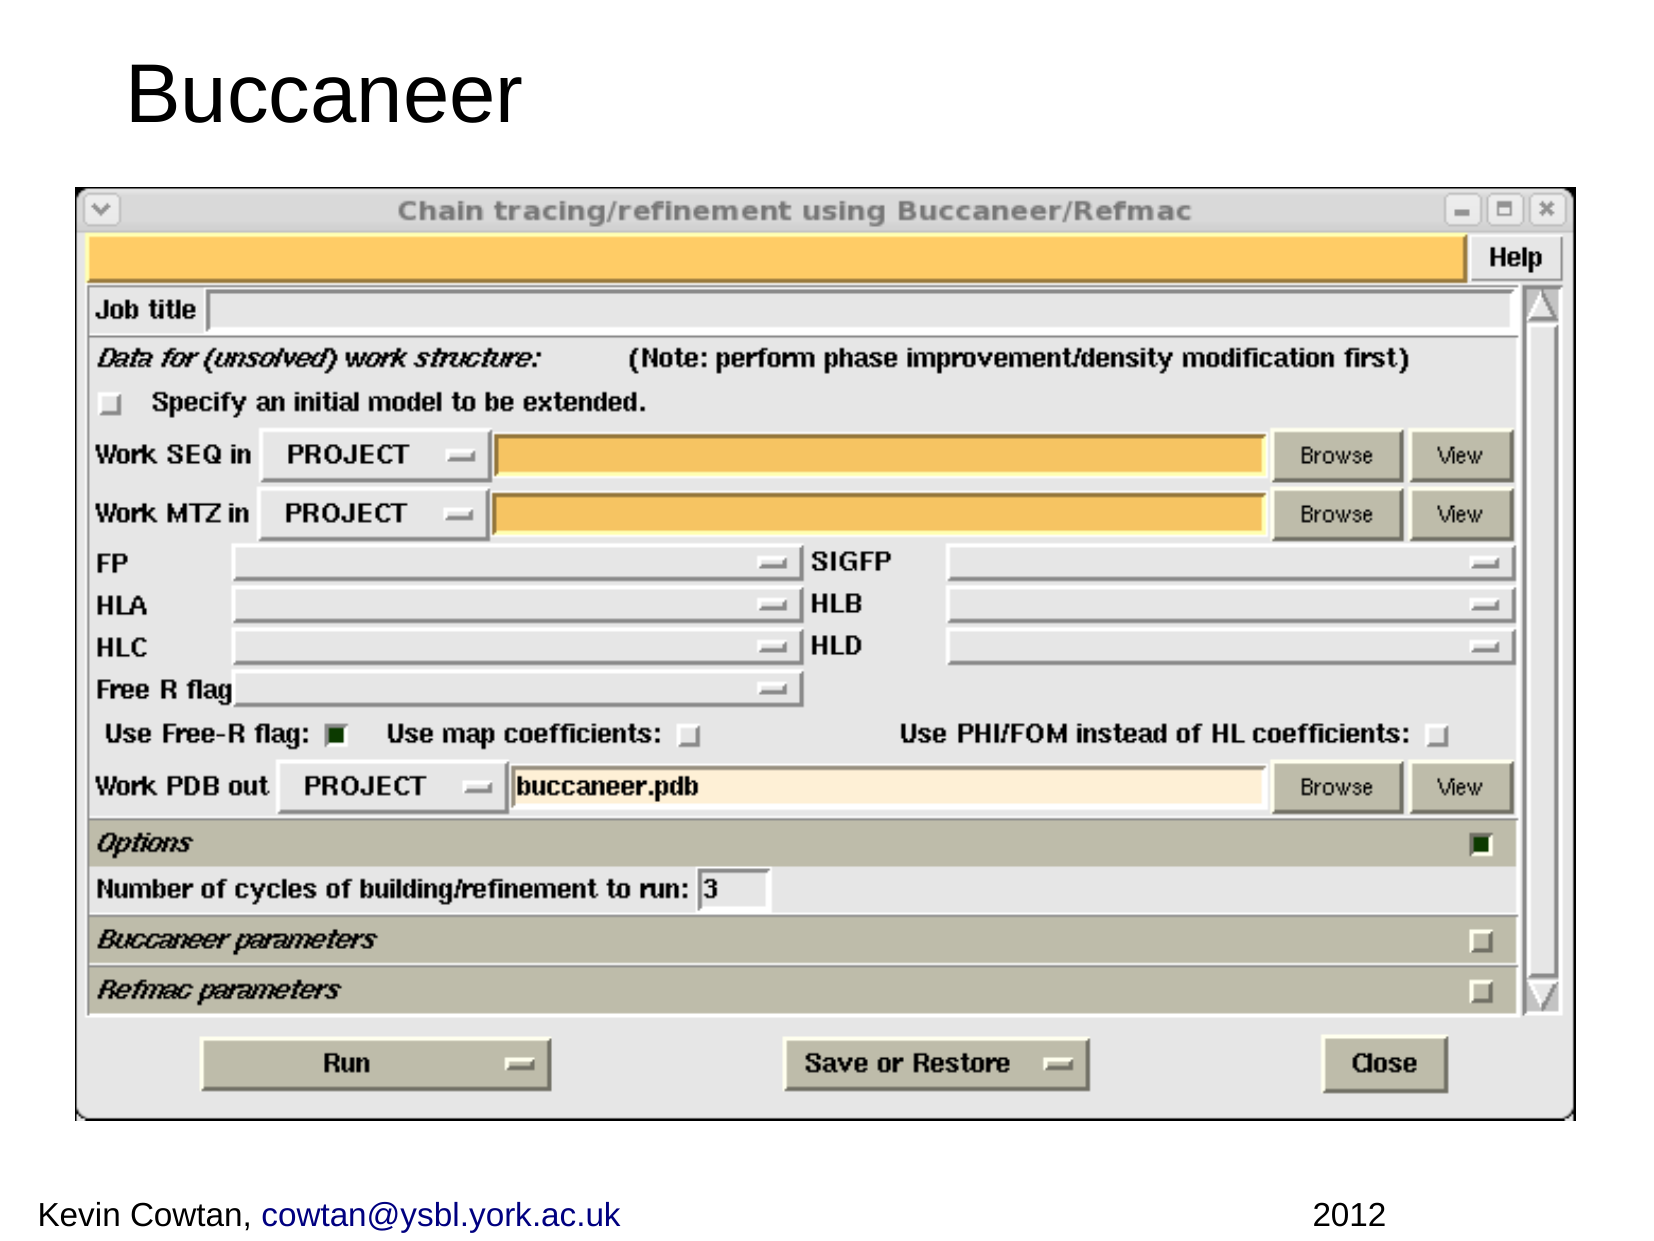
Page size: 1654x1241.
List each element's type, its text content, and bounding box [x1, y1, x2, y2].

picture [75, 187, 1576, 1121]
title Buccaneer [125, 37, 1538, 151]
